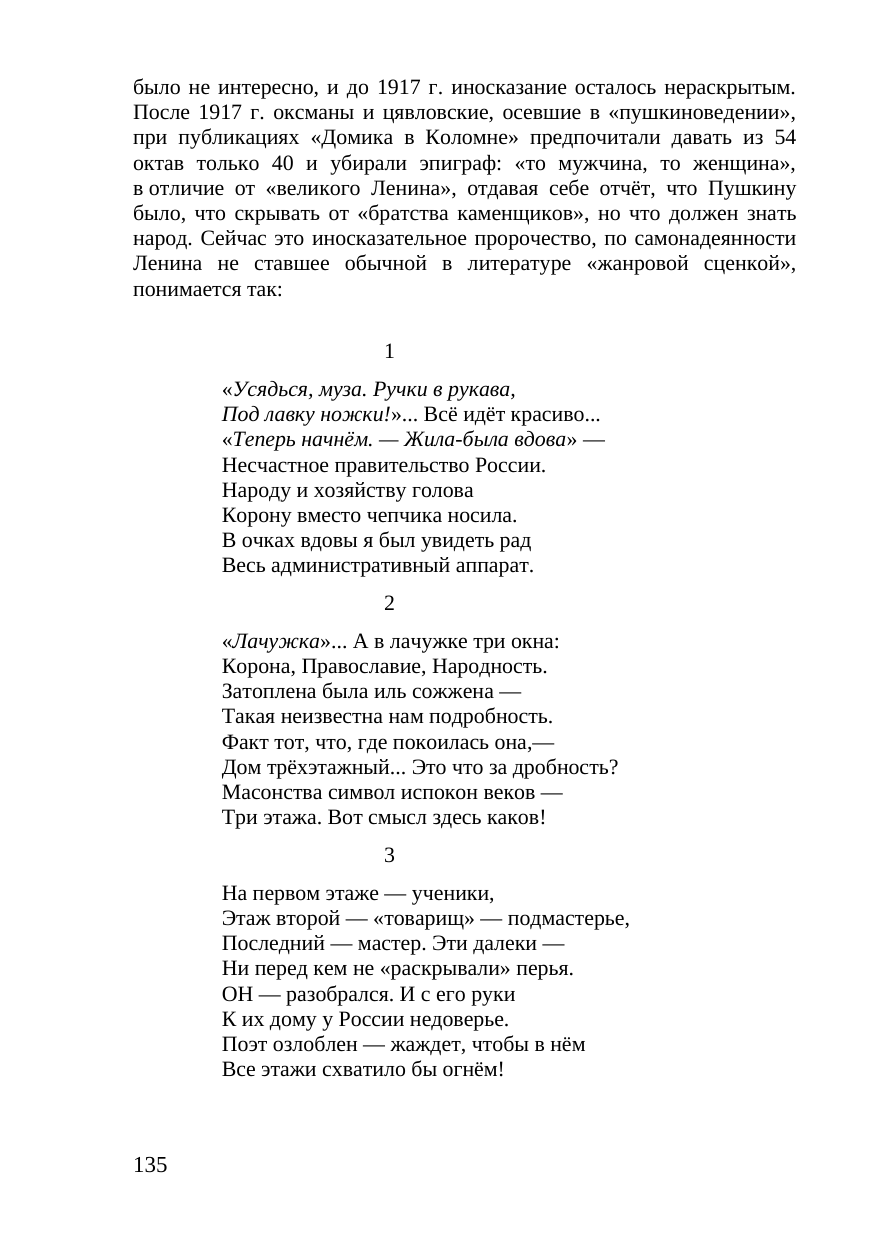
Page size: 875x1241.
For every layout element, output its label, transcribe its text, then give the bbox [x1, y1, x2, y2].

text 1 [222, 338, 679, 363]
text 3 [222, 842, 679, 867]
text 2 [222, 590, 679, 615]
text Все этажи схватило бы огнём! [222, 1056, 679, 1081]
text ОН — разобрался. И с его руки К их дому у России недоверье. Поэт озлоблен — жаждет, чтобы в нём [222, 981, 679, 1056]
text «Усядься, муза. Ручки в рукава, Под лавку ножки!»... Всё идёт красиво... «Теперь начнём. — Жила-была вдова» — Несчастное правительство России. Народу и хозяйству голова Корону вместо чепчика носила. В очках вдовы я был увидеть рад Весь административный аппарат. [222, 376, 679, 578]
text «Лачужка»... А в лачужке три окна: Корона, Православие, Народность. Затоплена была иль сожжена — Такая неизвестна нам подробность. Факт тот, что, где покоилась она,— Дом трёхэтажный... Это что за дробность? Масонства символ испокон веков — Три этажа. Вот смысл здесь каков! [222, 628, 679, 829]
text было не интересно, и до 1917 г. иносказание осталось нераскрытым. После 1917 г. оксманы и цявловские, осевшие в «пушкиноведении», при публикациях «Домика в Коломне» предпочитали давать из 54 октав только 40 и убирали эпиграф: «то мужчина, то женщина», в отличие от «великого Ленина», отдавая себе отчёт, что Пушкину было, что скрывать от «братства каменщиков», но что должен знать народ. Сейчас это иносказательное пророчество, по самонадеянности Ленина не ставшее обычной в литературе «жанровой сценкой», понимается так: [133, 74, 797, 301]
text На первом этаже — ученики, Этаж второй — «товарищ» — подмастерье, Последний — мастер. Эти далеки — Ни перед кем не «раскрывали» перья. [222, 880, 679, 981]
